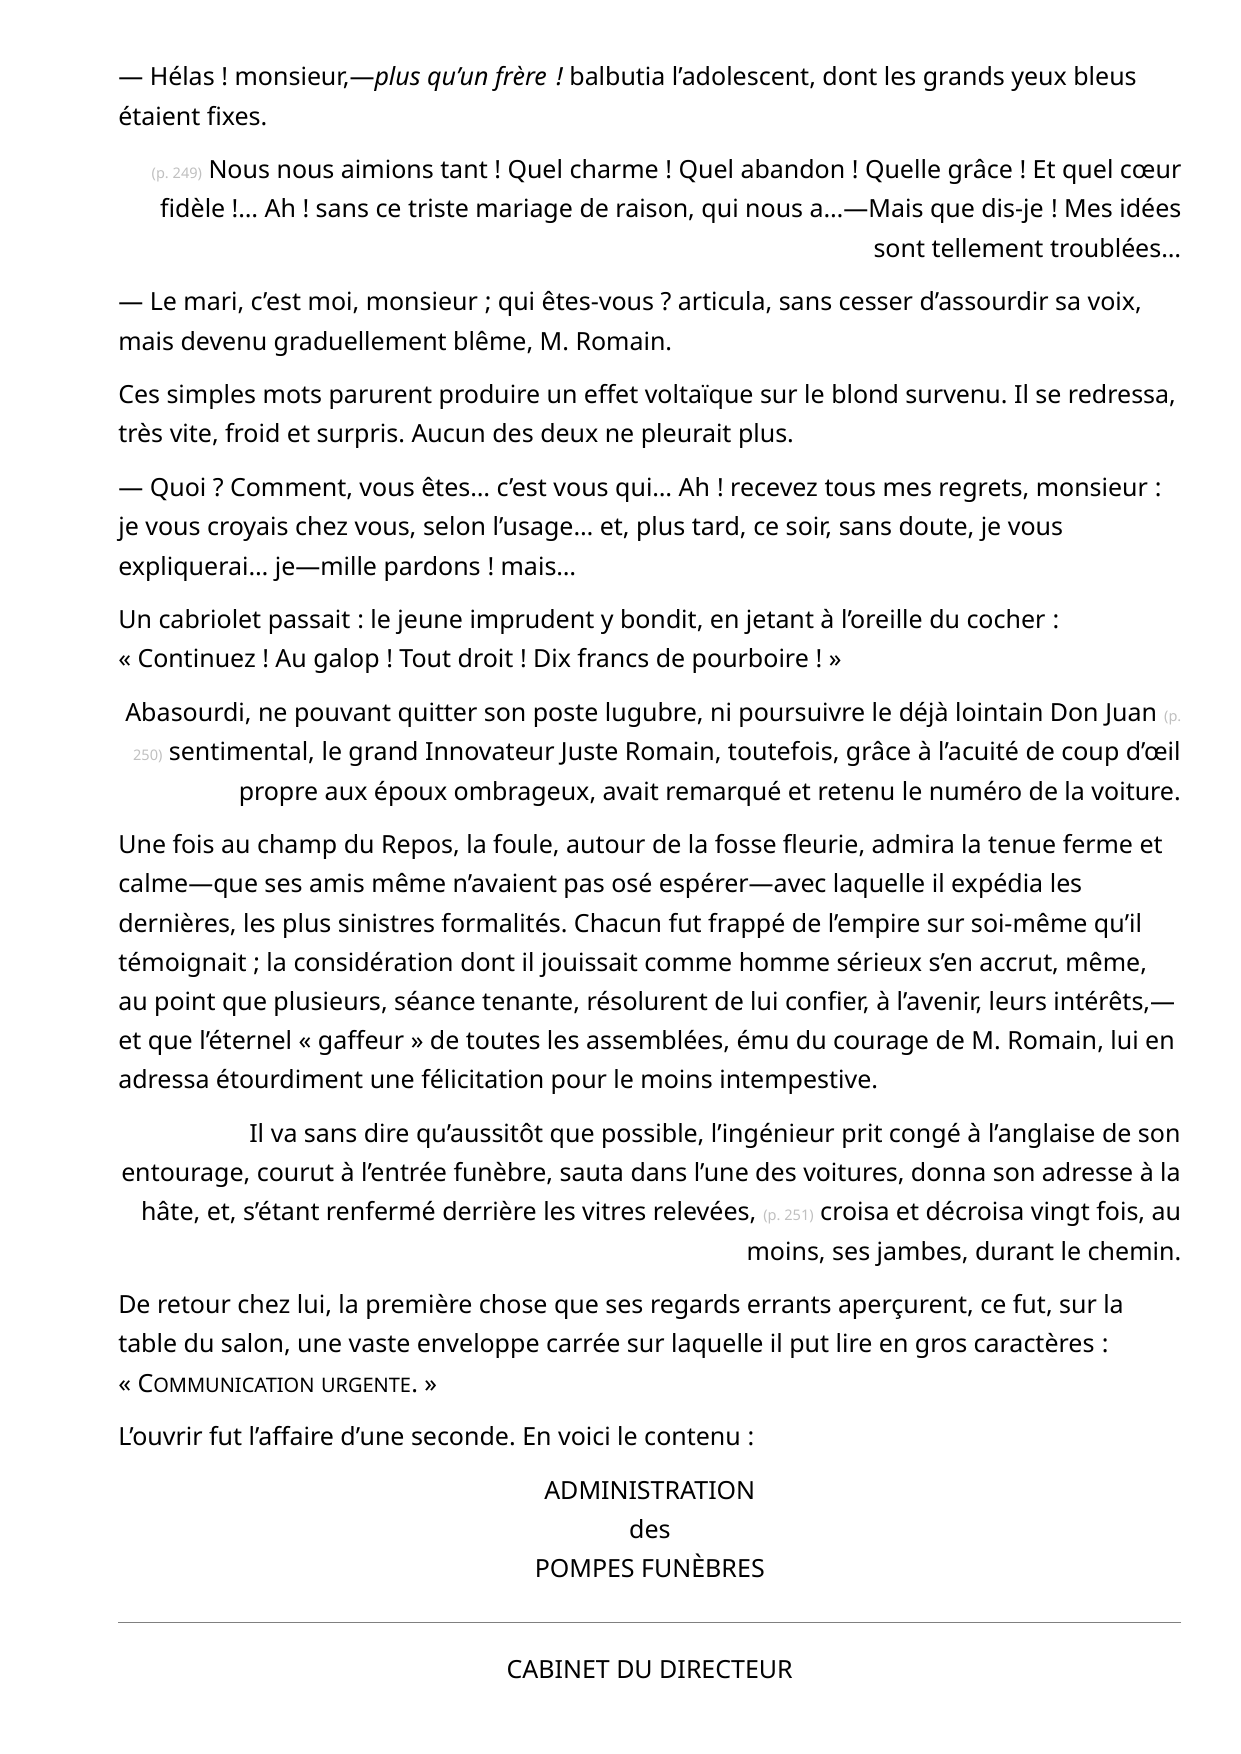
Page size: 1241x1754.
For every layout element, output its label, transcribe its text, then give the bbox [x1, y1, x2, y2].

text Il va sans dire qu’aussitôt que possible, l’ingénieur prit congé à l’anglaise de son entourage, courut à l’entrée funèbre, sauta dans l’une des voitures, donna son adresse à la hâte, et, s’étant renfermé derrière les vitres relevées, (p. 251) croisa et décroisa vingt fois, au moins, ses jambes, durant le chemin. [118, 1116, 1181, 1267]
text (p. 249) Nous nous aimions tant ! Quel charme ! Quel abandon ! Quelle grâce ! Et quel cœur fidèle !… Ah ! sans ce triste mariage de raison, qui nous a…—Mais que dis-je ! Mes idées sont tellement troublées… [118, 152, 1181, 264]
text — Hélas ! monsieur,—plus qu’un frère ! balbutia l’adolescent, dont les grands yeux bleus étaient fixes. [118, 59, 1181, 132]
text Un cabriolet passait : le jeune imprudent y bondit, en jetant à l’oreille du cocher : « Continuez ! Au galop ! Tout droit ! Dix francs de pourboire ! » [118, 602, 1181, 675]
text Abasourdi, ne pouvant quitter son poste lugubre, ni poursuivre le déjà lointain Don Juan (p. 250) sentimental, le grand Innovateur Juste Romain, toutefois, grâce à l’acuité de coup d’œil propre aux époux ombrageux, avait remarqué et retenu le numéro de la voiture. [118, 695, 1181, 807]
text — Quoi ? Comment, vous êtes… c’est vous qui… Ah ! recevez tous mes regrets, monsieur : je vous croyais chez vous, selon l’usage… et, plus tard, ce soir, sans doute, je vous expliquerai… je—mille pardons ! mais… [118, 470, 1181, 582]
text Ces simples mots parurent produire un effet voltaïque sur le blond survenu. Il se redressa, très vite, froid et surpris. Aucun des deux ne pleurait plus. [118, 377, 1181, 450]
text — Le mari, c’est moi, monsieur ; qui êtes-vous ? articula, sans cesser d’assourdir sa voix, mais devenu graduellement blême, M. Romain. [118, 284, 1181, 357]
text L’ouvrir fut l’affaire d’une seconde. En voici le contenu : [118, 1419, 1181, 1453]
text ADMINISTRATION des POMPES FUNÈBRES [118, 1473, 1181, 1585]
text Une fois au champ du Repos, la foule, autour de la fosse fleurie, admira la tenue ferme et calme—que ses amis même n’avaient pas osé espérer—avec laquelle il expédia les dernières, les plus sinistres formalités. Chacun fut frappé de l’empire sur soi-même qu’il témoignait ; la considération dont il jouissait comme homme sérieux s’en accrut, même, au point que plusieurs, séance tenante, résolurent de lui confier, à l’avenir, leurs intérêts,—et que l’éternel « gaffeur » de toutes les assemblées, ému du courage de M. Romain, lui en adressa étourdiment une félicitation pour le moins intempestive. [118, 827, 1181, 1096]
text De retour chez lui, la première chose que ses regards errants aperçurent, ce fut, sur la table du salon, une vaste enveloppe carrée sur laquelle il put lire en gros caractères : « Communication urgente. » [118, 1287, 1181, 1399]
text CABINET DU DIRECTEUR [118, 1652, 1181, 1686]
